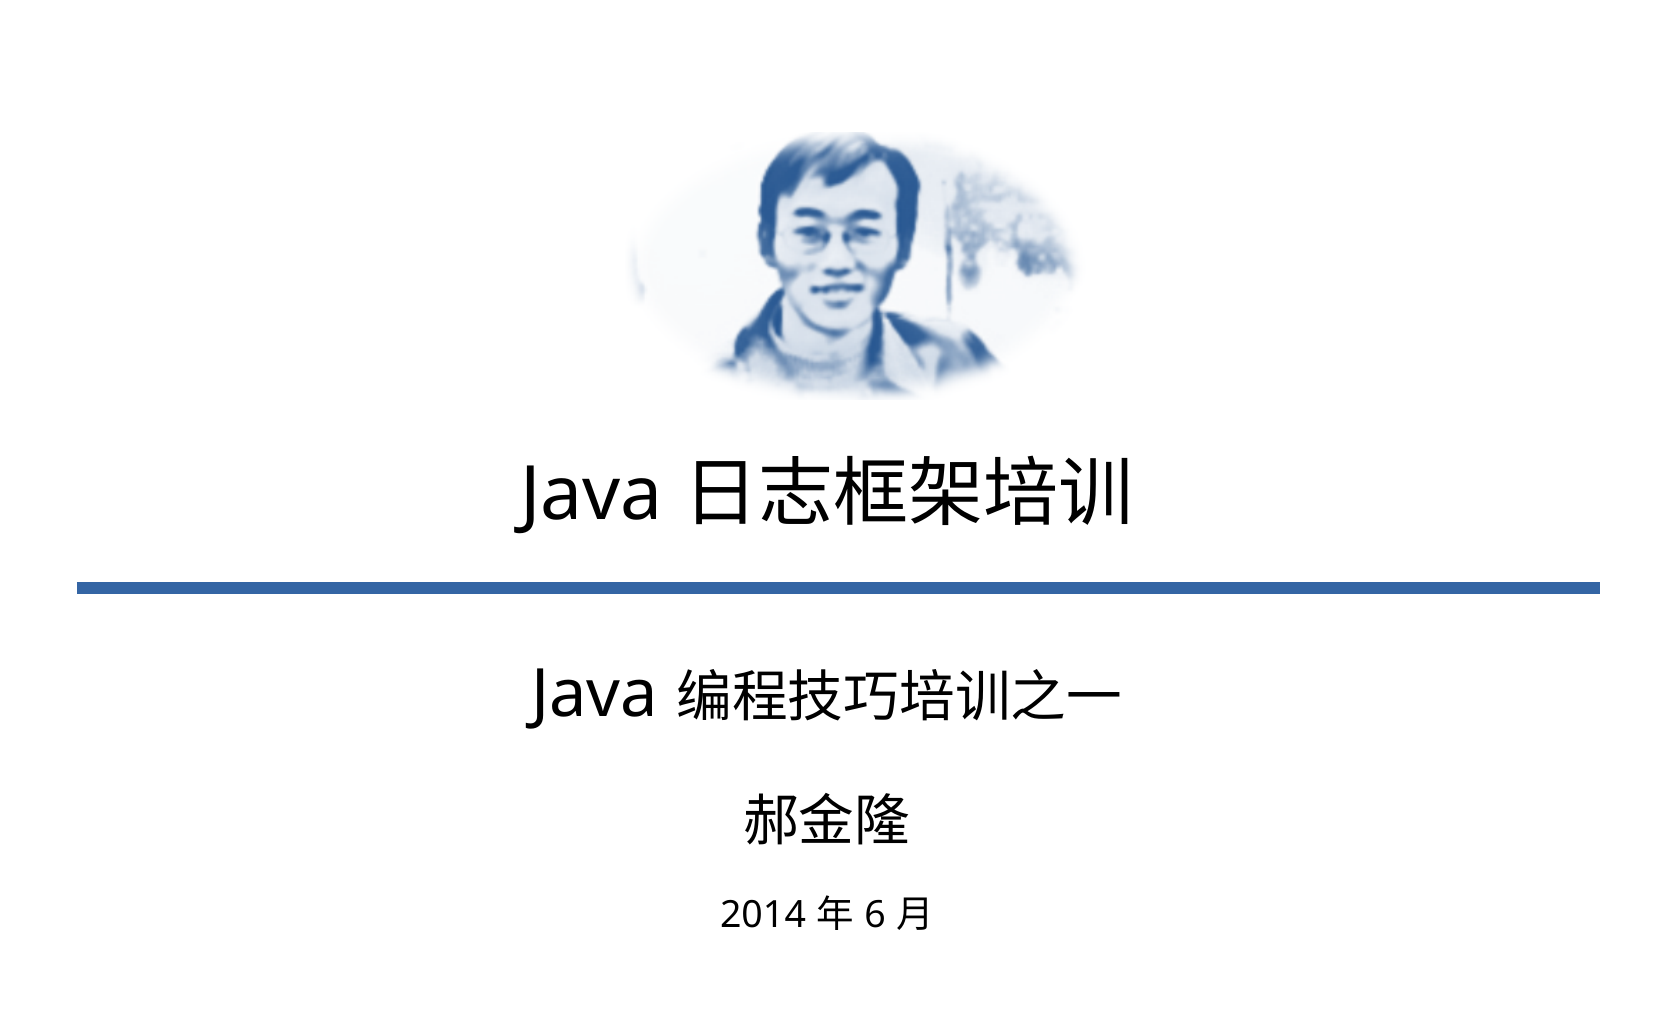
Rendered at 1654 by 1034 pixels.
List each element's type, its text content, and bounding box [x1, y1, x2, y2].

picture [625, 132, 1087, 400]
title Java日志框架培训 [82, 400, 1571, 573]
subtitle Java编程技巧培训之一 郝金隆 2014年6月 [82, 631, 1571, 907]
